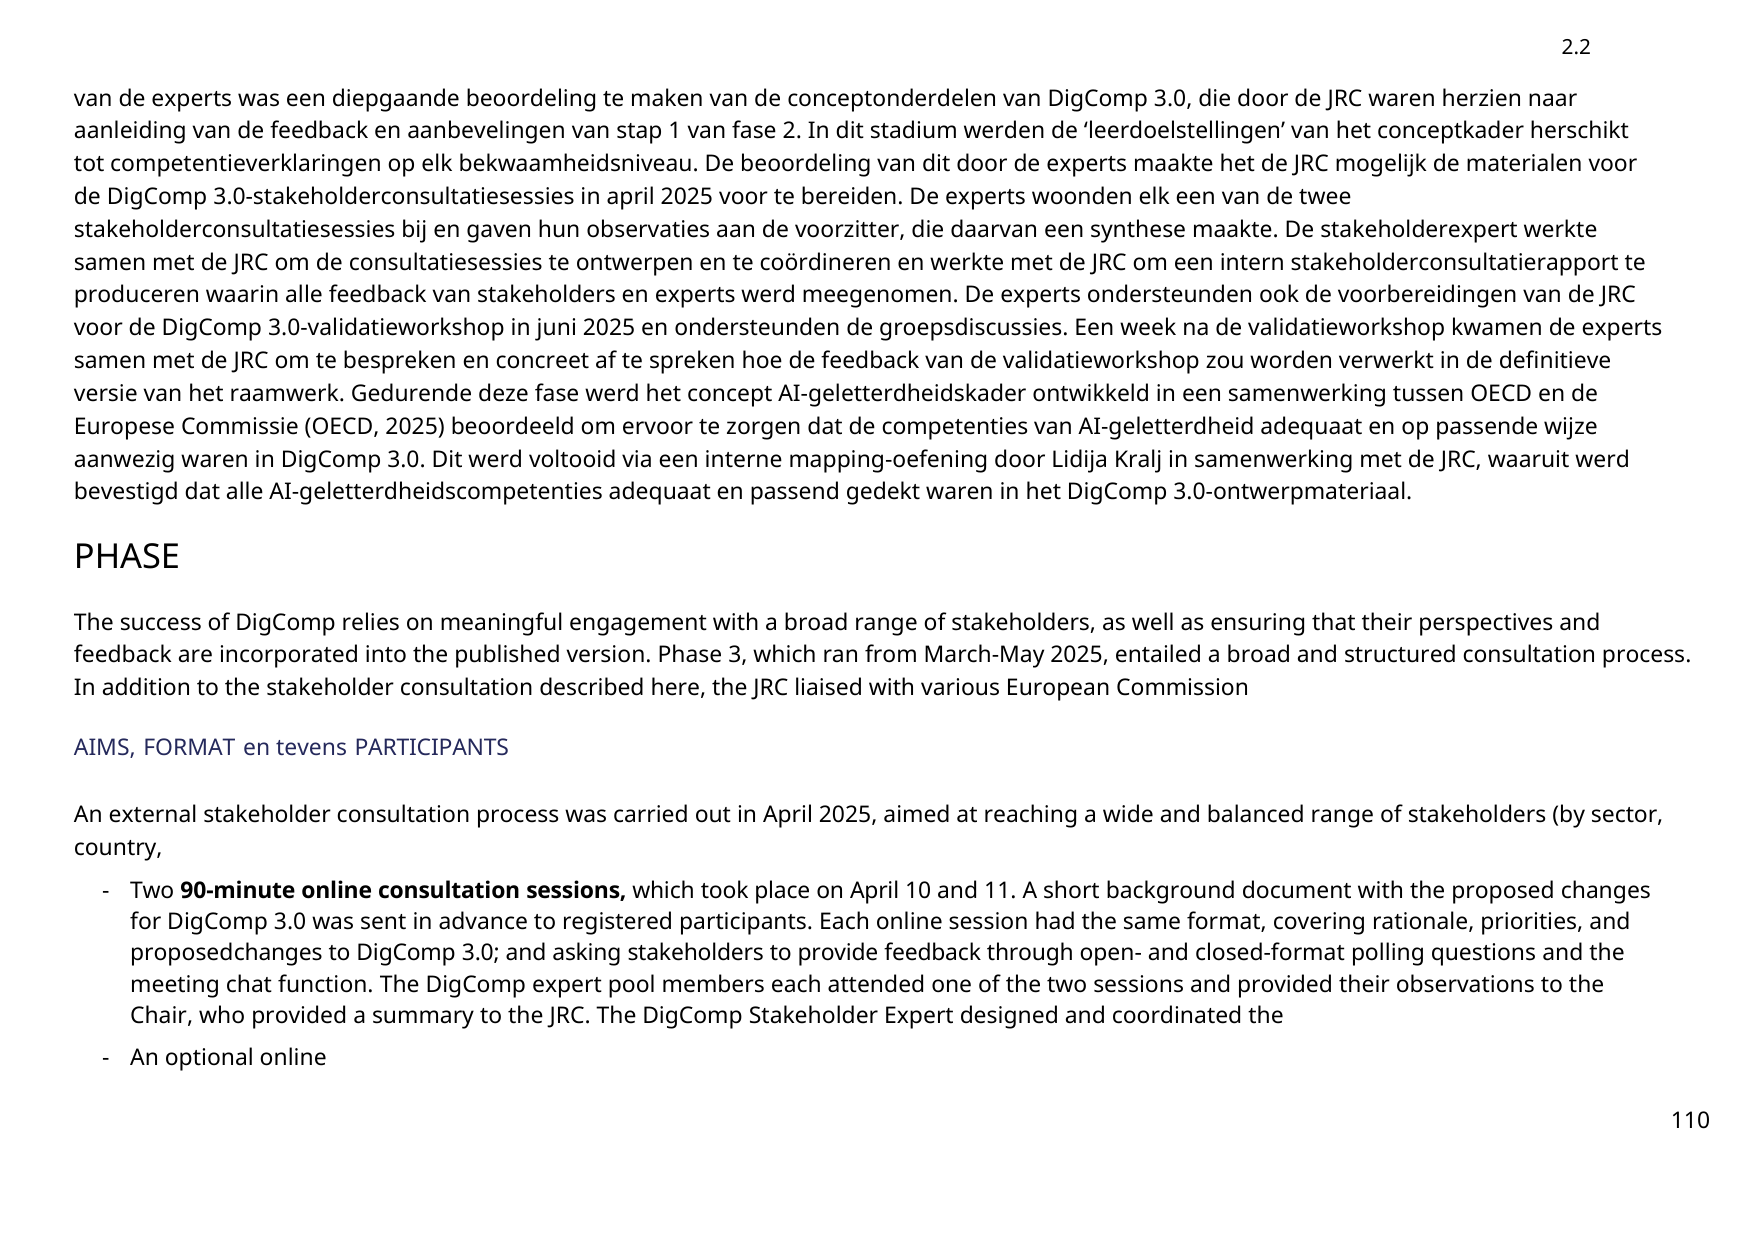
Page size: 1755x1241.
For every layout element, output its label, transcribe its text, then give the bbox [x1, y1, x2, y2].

text An external stakeholder consultation process was carried out in April 2025, aimed at reaching a wide and balanced range of stakeholders (by sector, country, [74, 798, 1693, 862]
text van de experts was een diepgaande beoordeling te maken van de conceptonderdelen van DigComp 3.0, die door de JRC waren herzien naar aanleiding van de feedback en aanbevelingen van stap 1 van fase 2. In dit stadium werden de ‘leerdoelstellingen’ van het conceptkader herschikt tot competentieverklaringen op elk bekwaamheidsniveau. De beoordeling van dit door de experts maakte het de JRC mogelijk de materialen voor de DigComp 3.0-stakeholderconsultatiesessies in april 2025 voor te bereiden. De experts woonden elk een van de twee stakeholderconsultatiesessies bij en gaven hun observaties aan de voorzitter, die daarvan een synthese maakte. De stakeholderexpert werkte samen met de JRC om de consultatiesessies te ontwerpen en te coördineren en werkte met de JRC om een intern stakeholderconsultatierapport te produceren waarin alle feedback van stakeholders en experts werd meegenomen. De experts ondersteunden ook de voorbereidingen van de JRC voor de DigComp 3.0-validatieworkshop in juni 2025 en ondersteunden de groepsdiscussies. Een week na de validatieworkshop kwamen de experts samen met de JRC om te bespreken en concreet af te spreken hoe de feedback van de validatieworkshop zou worden verwerkt in de definitieve versie van het raamwerk. Gedurende deze fase werd het concept AI-geletterdheidskader ontwikkeld in een samenwerking tussen OECD en de Europese Commissie (OECD, 2025) beoordeeld om ervoor te zorgen dat de competenties van AI-geletterdheid adequaat en op passende wijze aanwezig waren in DigComp 3.0. Dit werd voltooid via een interne mapping-oefening door Lidija Kralj in samenwerking met de JRC, waaruit werd bevestigd dat alle AI-geletterdheidscompetenties adequaat en passend gedekt waren in het DigComp 3.0-ontwerpmateriaal. [74, 82, 1664, 507]
list Two 90-minute online consultation sessions, which took place on April 10 and 11. A short background document with the proposed changes for DigComp 3.0 was sent in advance to registered participants. Each online session had the same format, covering rationale, priorities, and proposedchanges to DigComp 3.0; and asking stakeholders to provide feedback through open- and closed-format polling questions and the meeting chat function. The DigComp expert pool members each attended one of the two sessions and provided their observations to the Chair, who provided a summary to the JRC. The DigComp Stakeholder Expert designed and coordinated the [102, 874, 1663, 1030]
text The success of DigComp relies on meaningful engagement with a broad range of stakeholders, as well as ensuring that their perspectives and feedback are incorporated into the published version. Phase 3, which ran from March-May 2025, entailed a broad and structured consultation process. In addition to the stakeholder consultation described here, the JRC liaised with various European Commission [74, 606, 1693, 702]
text AIMS, FORMAT en tevens PARTICIPANTS [74, 731, 1710, 762]
subtitle PHASE [74, 541, 1710, 575]
list An optional online [102, 1041, 1663, 1072]
